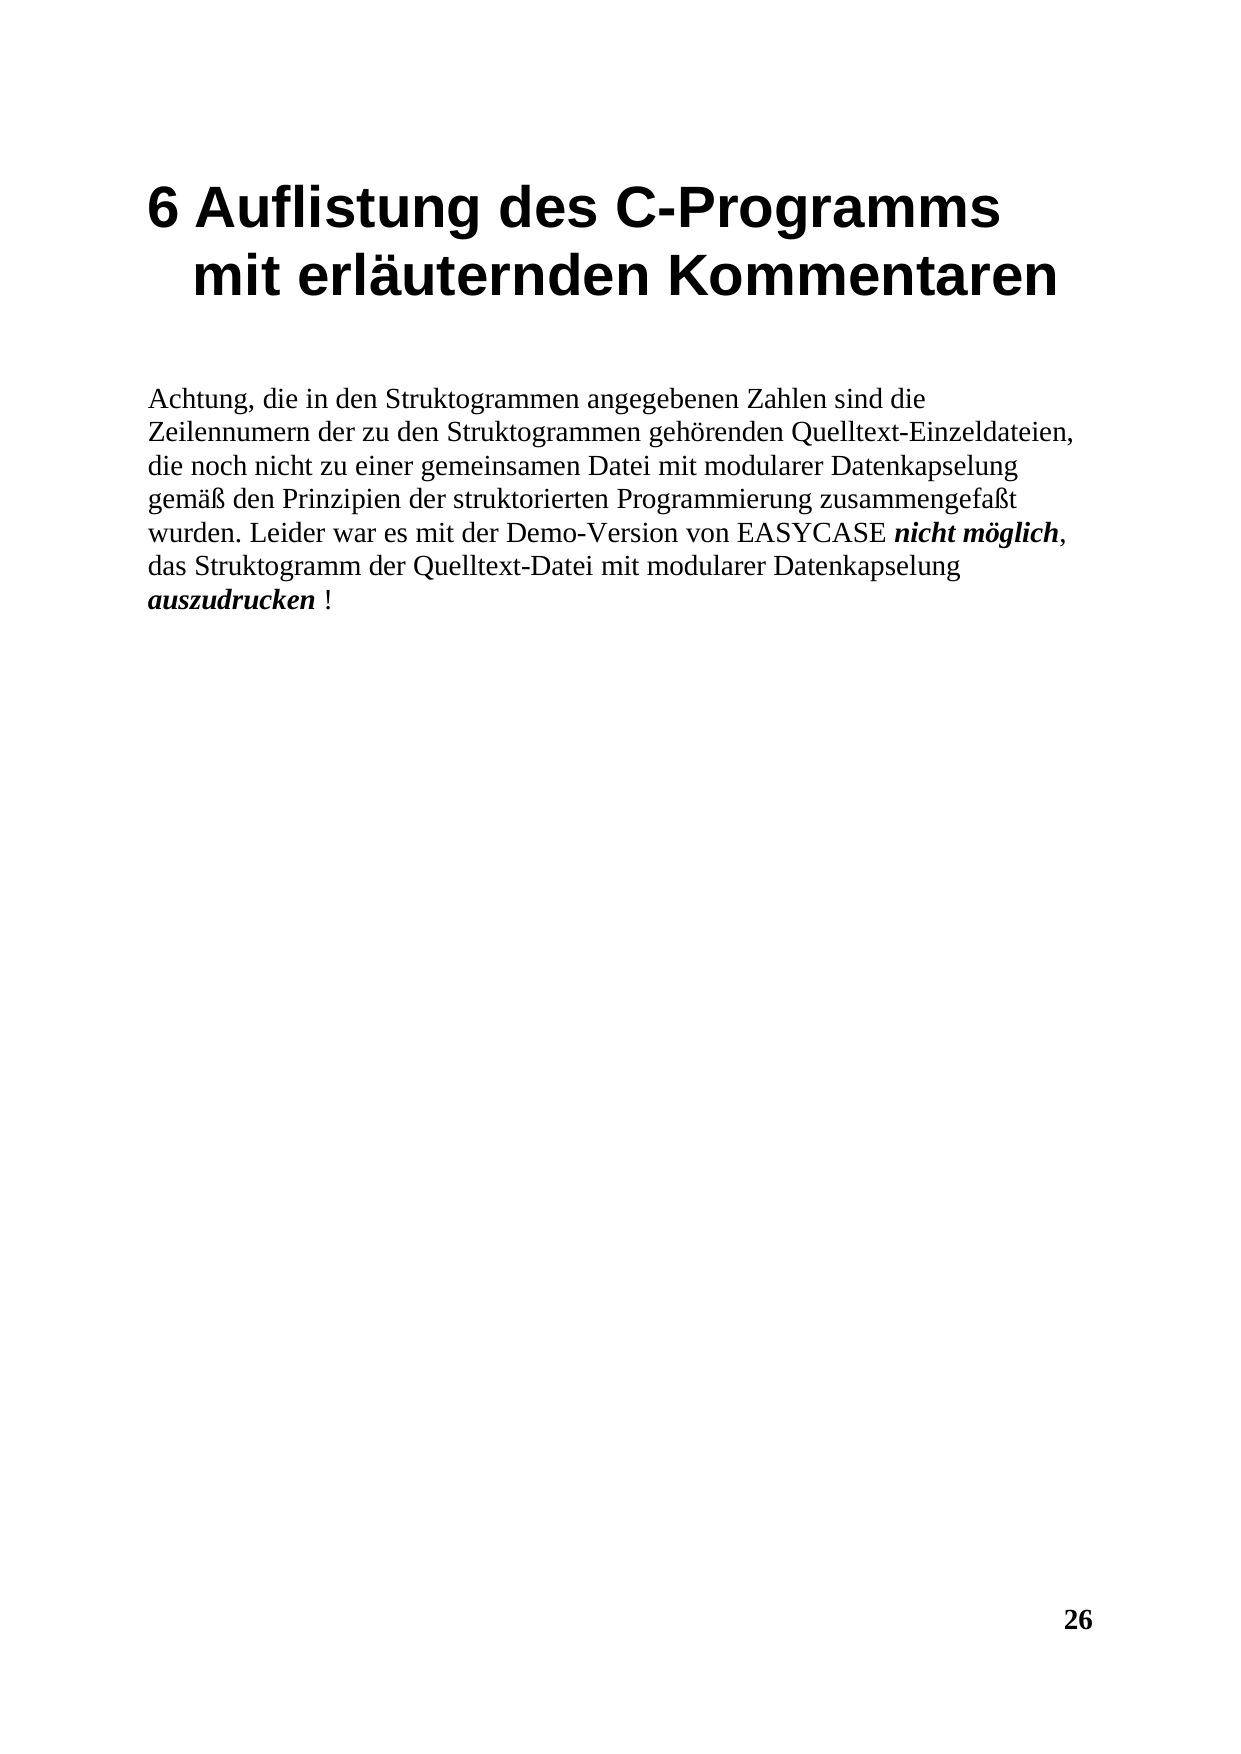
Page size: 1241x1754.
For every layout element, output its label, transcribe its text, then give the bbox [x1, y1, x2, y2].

text Achtung, die in den Struktogrammen angegebenen Zahlen sind die Zeilennumern der zu den Struktogrammen gehörenden Quelltext-Einzeldateien, die noch nicht zu einer gemeinsamen Datei mit modularer Datenkapselung gemäß den Prinzipien der struktorierten Programmierung zusammengefaßt wurden. Leider war es mit der Demo-Version von EASYCASE nicht möglich, das Struktogramm der Quelltext-Datei mit modularer Datenkapselung auszudrucken ! [148, 381, 1093, 616]
subtitle 6 Auflistung des C-Programms mit erläuternden Kommentaren [148, 173, 1093, 308]
